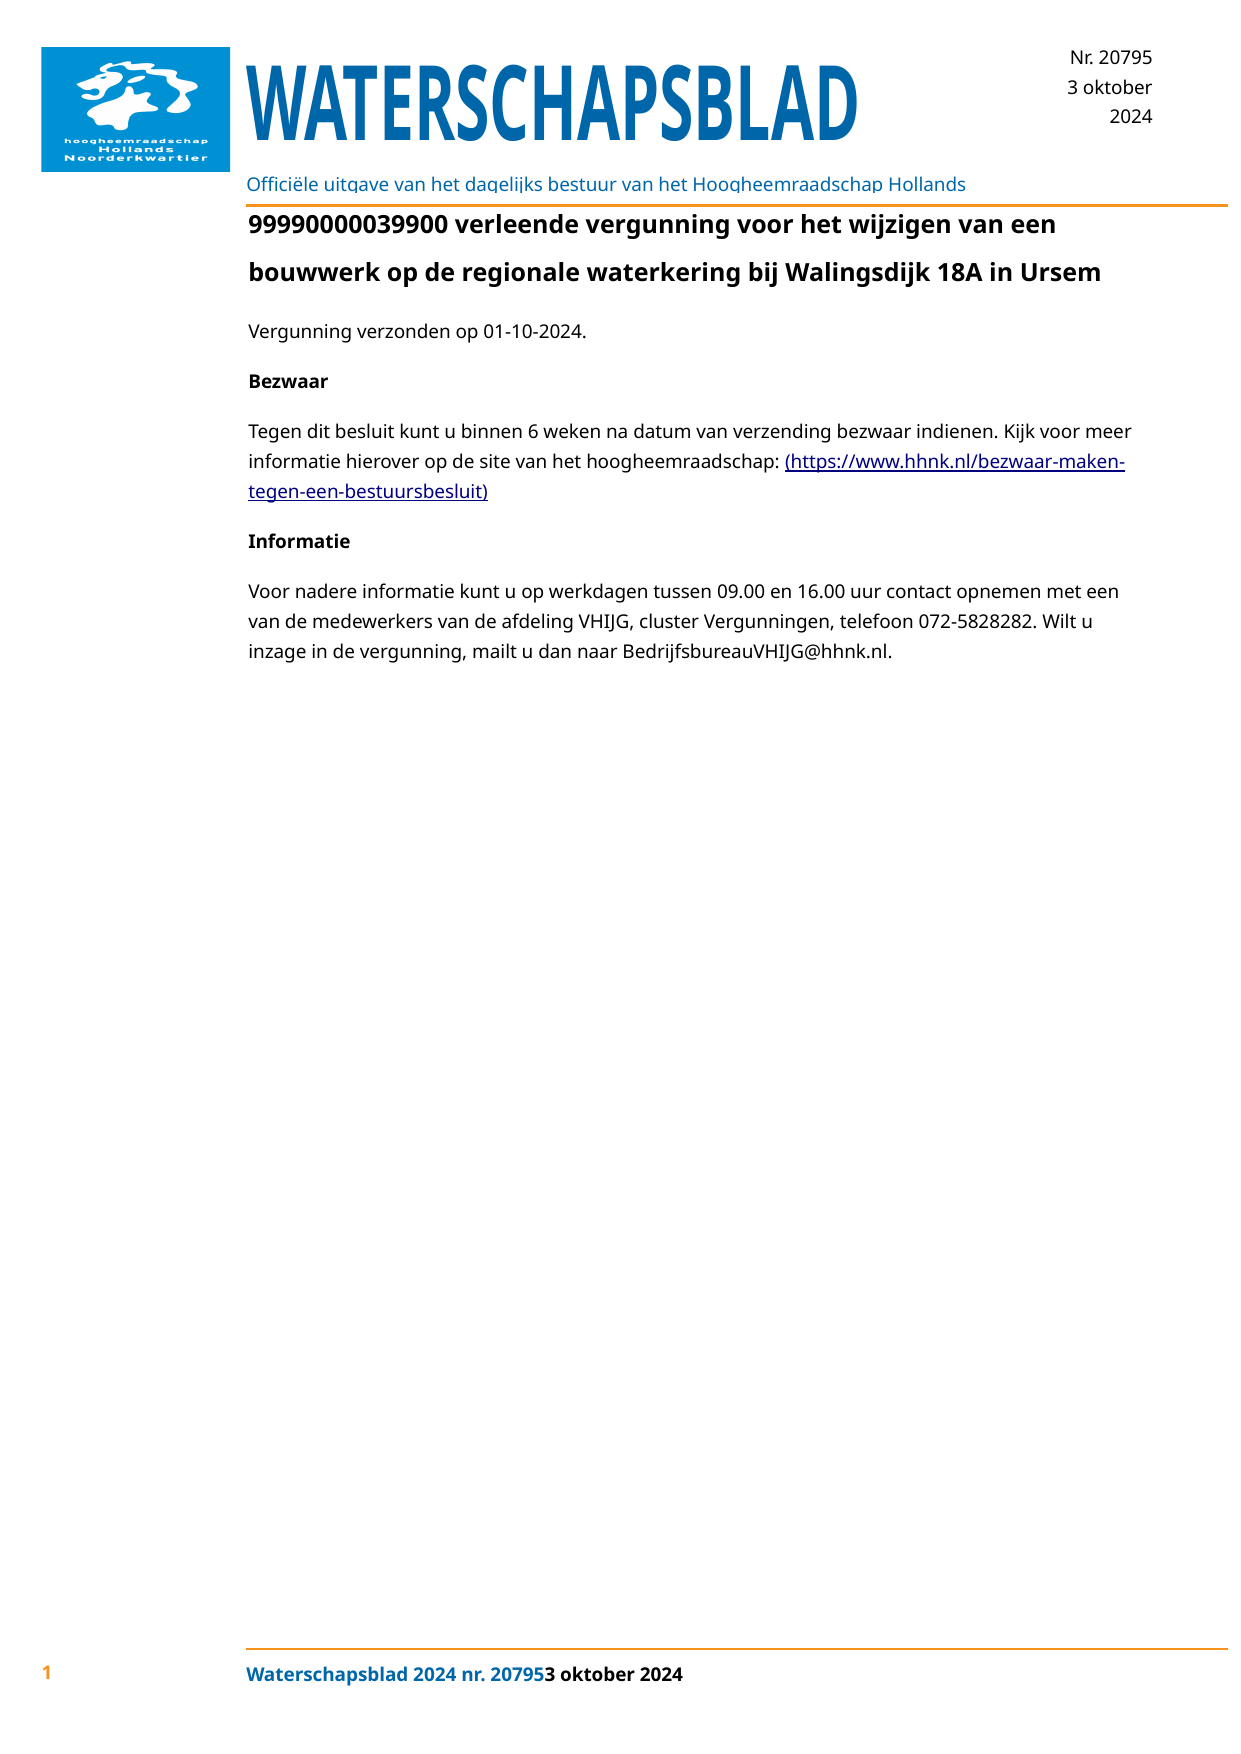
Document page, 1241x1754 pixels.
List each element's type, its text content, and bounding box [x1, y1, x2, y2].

text Tegen dit besluit kunt u binnen 6 weken na datum van verzending bezwaar indienen. Kijk voor meer informatie hierover op de site van het hoogheemraadschap: (https://www.hhnk.nl/bezwaar-maken-tegen-een-bestuursbesluit) [248, 419, 1152, 504]
picture [78, 64, 122, 99]
text Vergunning verzonden op 01-10-2024. [248, 318, 1152, 344]
picture [129, 76, 144, 82]
picture [118, 62, 197, 112]
text Informatie [248, 528, 1152, 554]
text Bezwaar [248, 368, 1152, 394]
text Voor nadere informatie kunt u op werkdagen tussen 09.00 en 16.00 uur contact opnemen met een van de medewerkers van de afdeling VHIJG, cluster Vergunningen, telefoon 072-5828282. Wilt u inzage in de vergunning, mailt u dan naar BedrijfsbureauVHIJG@hhnk.nl. [248, 579, 1152, 664]
picture [88, 87, 157, 130]
text 99990000039900 verleende vergunning voor het wijzigen van een bouwwerk op de regionale waterkering bij Walingsdijk 18A in Ursem [248, 207, 1152, 288]
